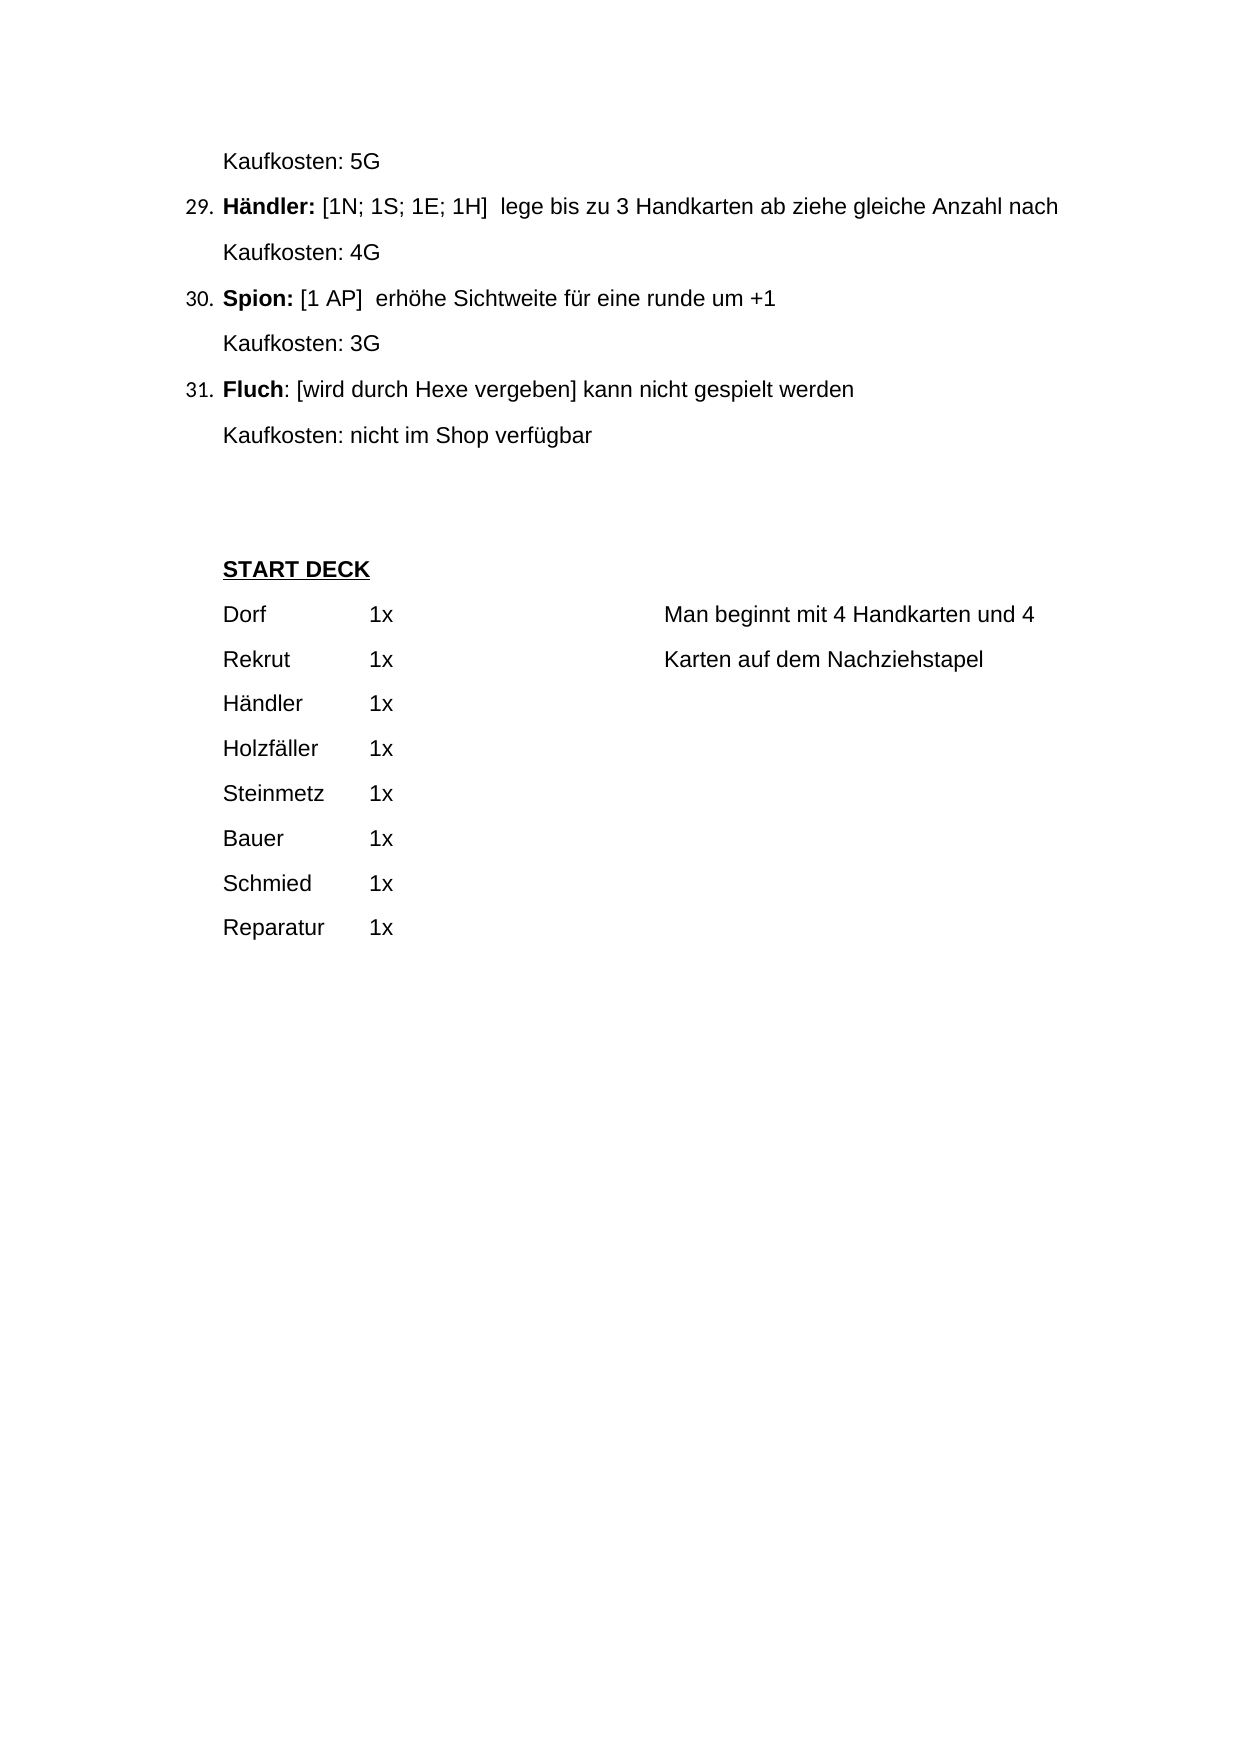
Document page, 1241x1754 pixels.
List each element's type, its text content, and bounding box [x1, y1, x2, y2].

list Kaufkosten: 3G [185, 330, 1093, 357]
list Reparatur 1x [223, 914, 1093, 941]
list Dorf 1x Man beginnt mit 4 Handkarten und 4 [223, 601, 1093, 627]
list Spion: [1 AP] erhöhe Sichtweite für eine runde um +1 [185, 284, 1093, 312]
list Kaufkosten: 5G [185, 148, 1093, 174]
list Steinmetz 1x [223, 780, 1093, 806]
list Rekrut 1x Karten auf dem Nachziehstapel [223, 646, 1093, 672]
list Händler: [1N; 1S; 1E; 1H] lege bis zu 3 Handkarten ab ziehe gleiche Anzahl nach [185, 192, 1093, 220]
list Kaufkosten: nicht im Shop verfügbar [223, 422, 1093, 448]
list Fluch: [wird durch Hexe vergeben] kann nicht gespielt werden [185, 375, 1093, 403]
list Kaufkosten: 4G [185, 239, 1093, 265]
list START DECK [223, 556, 1093, 582]
list Schmied 1x [223, 869, 1093, 896]
list Händler 1x [223, 690, 1093, 717]
list Bauer 1x [223, 825, 1093, 851]
list Holzfäller 1x [223, 735, 1093, 762]
